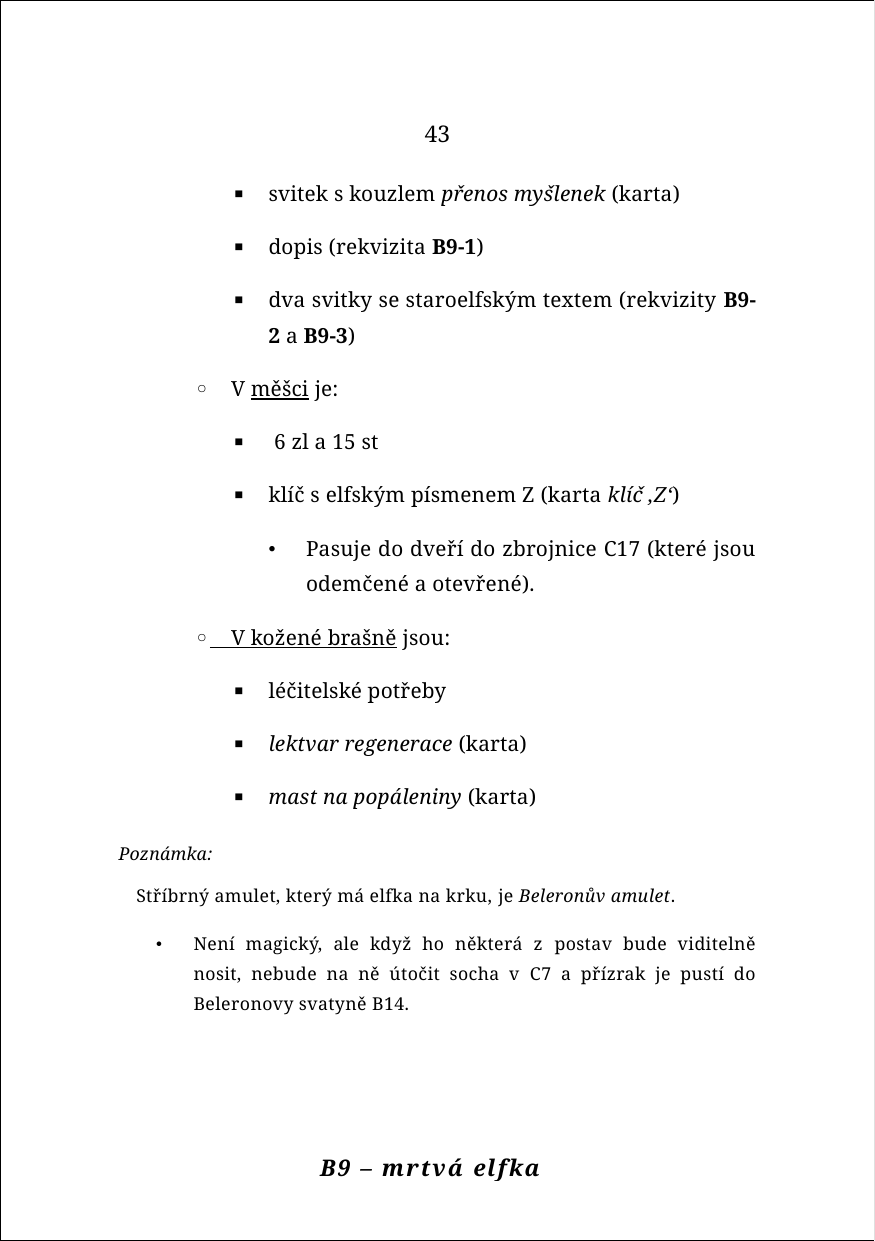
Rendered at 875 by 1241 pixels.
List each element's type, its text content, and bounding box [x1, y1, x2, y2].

list klíč s⁠ elfským písmenem Z⁠ (karta klíč ‚Z‘) [231, 481, 756, 509]
list mast na popáleniny (karta) [231, 782, 756, 811]
list svitek s⁠ kouzlem přenos myšlenek (karta) [231, 179, 756, 207]
list Pasuje do dveří do zbrojnice C17 (které jsou odemčené a⁠ otevřené). [268, 534, 756, 598]
list Není magický, ale když ho některá z⁠ postav bude viditelně nosit, nebude na ně útočit socha v⁠ C7 a⁠ přízrak je pustí do Beleronovy svatyně B14. [156, 931, 756, 1016]
text Stříbrný amulet, který má elfka na krku, je Beleronův amulet. [136, 883, 756, 908]
list 6 zl a⁠ 15 st [231, 427, 756, 456]
text Poznámka: [118, 841, 756, 866]
list V⁠ kožené brašně jsou: [193, 623, 756, 651]
list léčitelské potřeby [231, 676, 756, 704]
list dva svitky se staroelfským textem (rekvizity B9-2 a⁠ B9-3) [231, 285, 756, 349]
list lektvar regenerace (karta) [231, 729, 756, 757]
list V⁠ měšci je: [193, 374, 756, 403]
list dopis (rekvizita B9-1) [231, 232, 756, 261]
